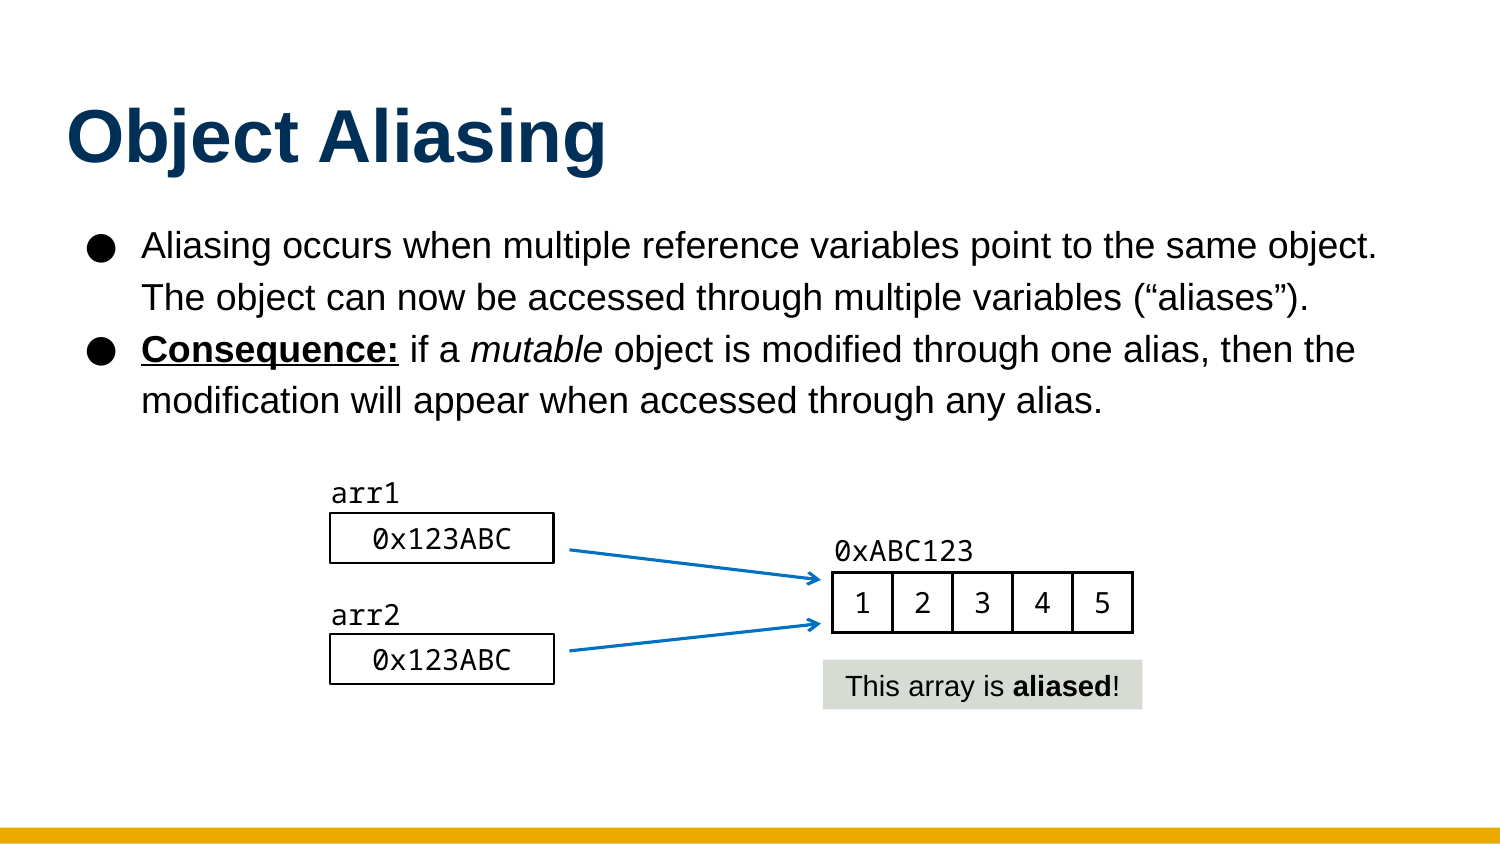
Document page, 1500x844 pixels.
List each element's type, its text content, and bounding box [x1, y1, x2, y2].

text_box arr2 [315, 588, 540, 639]
table_header 1 [834, 576, 891, 631]
text_box 0x123ABC [330, 634, 554, 685]
text_box arr1 [315, 467, 540, 518]
table_header 3 [954, 576, 1011, 631]
text_box 0x123ABC [330, 512, 554, 563]
text_box 0xABC123 [819, 525, 1013, 576]
list Aliasing occurs when multiple reference variables point to the same object. The object can now be accessed through multiple variables (“aliases”). Consequence: if a mutable object is modified through one alias, then the modification will appear when accessed through any alias. [51, 199, 1449, 504]
table_header 5 [1074, 574, 1131, 631]
table_header 2 [894, 576, 951, 631]
table_header 4 [1014, 574, 1071, 631]
text_box This array is aliased! [822, 659, 1143, 710]
text_box Object Aliasing [51, 72, 1449, 189]
